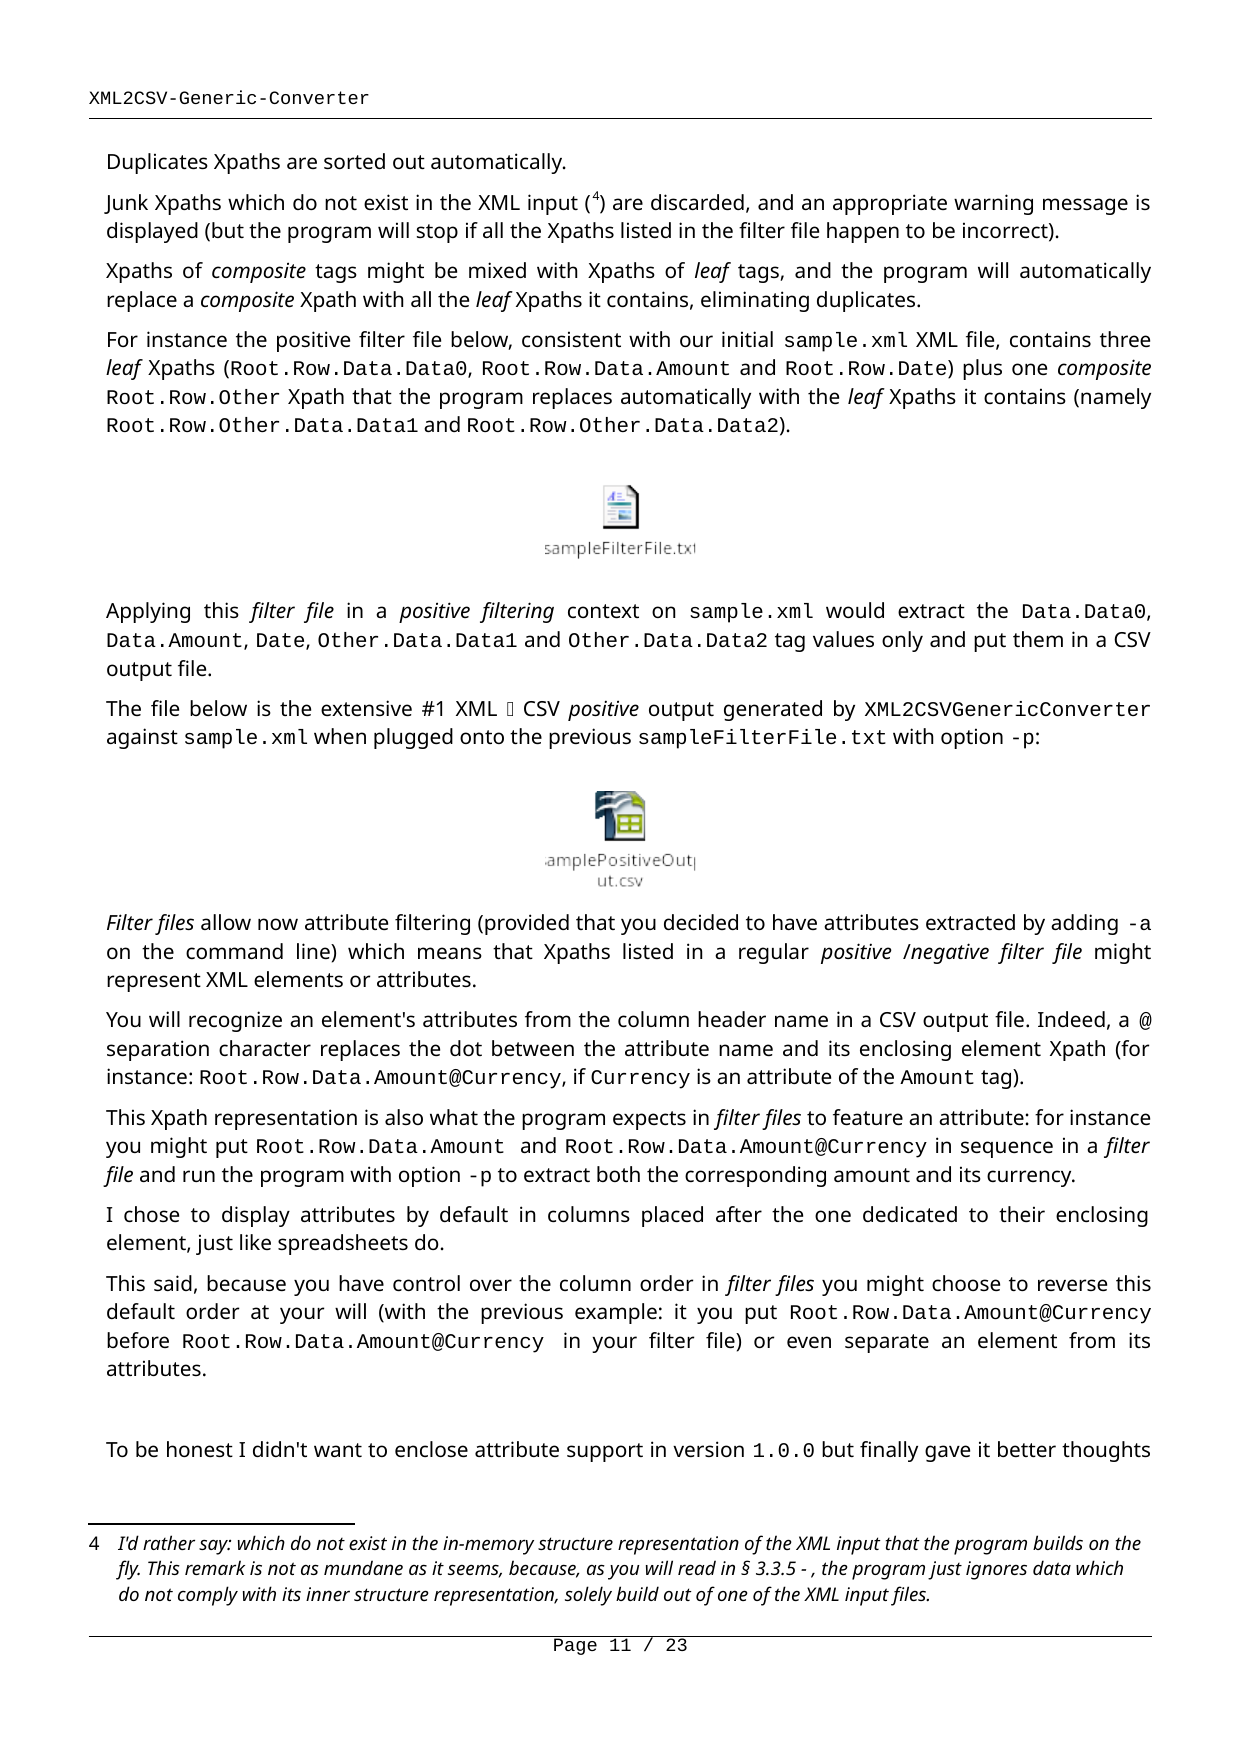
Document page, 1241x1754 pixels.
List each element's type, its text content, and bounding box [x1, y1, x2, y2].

text This Xpath representation is also what the program expects in filter files to feature an attribute: for instance you might put Root.Row.Data.Amount and Root.Row.Data.Amount@Currency in sequence in a filter file and run the program with option -p to extract both the corresponding amount and its currency. [106, 1103, 1152, 1188]
text This said, because you have control over the column order in filter files you might choose to reverse this default order at your will (with the previous example: it you put Root.Row.Data.Amount@Currency before Root.Row.Data.Amount@Currency in your filter file) or even separate an element from its attributes. [106, 1269, 1152, 1383]
text I chose to display attributes by default in columns placed after the one dedicated to their enclosing element, just like spreadsheets do. [106, 1200, 1152, 1257]
text Applying this filter file in a positive filtering context on sample.xml would extract the Data.Data0, Data.Amount, Date, Other.Data.Data1 and Other.Data.Data2 tag values only and put them in a CSV output file. [106, 491, 1152, 682]
text Duplicates Xpaths are sorted out automatically. [106, 147, 1152, 176]
text For instance the positive filter file below, consistent with our initial sample.xml XML file, contains three leaf Xpaths (Root.Row.Data.Data0, Root.Row.Data.Amount and Root.Row.Date) plus one composite Root.Row.Other Xpath that the program replaces automatically with the leaf Xpaths it contains (namely Root.Row.Other.Data.Data1 and Root.Row.Other.Data.Data2). [106, 325, 1152, 439]
text The file below is the extensive #1 XML _ CSV positive output generated by XML2CSVGenericConverter against sample.xml when plugged onto the previous sampleFilterFile.txt with option -p: [106, 694, 1152, 751]
text Xpaths of composite tags might be mixed with Xpaths of leaf tags, and the program will automatically replace a composite Xpath with all the leaf Xpaths it contains, eliminating duplicates. [106, 256, 1152, 313]
text I'd rather say: which do not exist in the in-memory structure representation of the XML input that the program builds on the fly. This remark is not as mundane as it seems, because, as you will read in § 3.3.5 - , the program just ignores data which do not comply with its inner structure representation, solely build out of one of the XML input files. [88, 1530, 1152, 1606]
text To be honest I didn't want to enclose attribute support in version 1.0.0 but finally gave it better thoughts [106, 1435, 1152, 1463]
text You will recognize an element's attributes from the column header name in a CSV output file. Indeed, a @ separation character replaces the dot between the attribute name and its enclosing element Xpath (for instance: Root.Row.Data.Amount@Currency, if Currency is an attribute of the Amount tag). [106, 1006, 1152, 1091]
text Junk Xpaths which do not exist in the XML input () are discarded, and an appropriate warning message is displayed (but the program will stop if all the Xpaths listed in the filter file happen to be incorrect). [106, 188, 1152, 244]
text Filter files allow now attribute filtering (provided that you decided to have attributes extracted by adding -a on the command line) which means that Xpaths listed in a regular positive /negative filter file might represent XML elements or attributes. [106, 803, 1152, 994]
